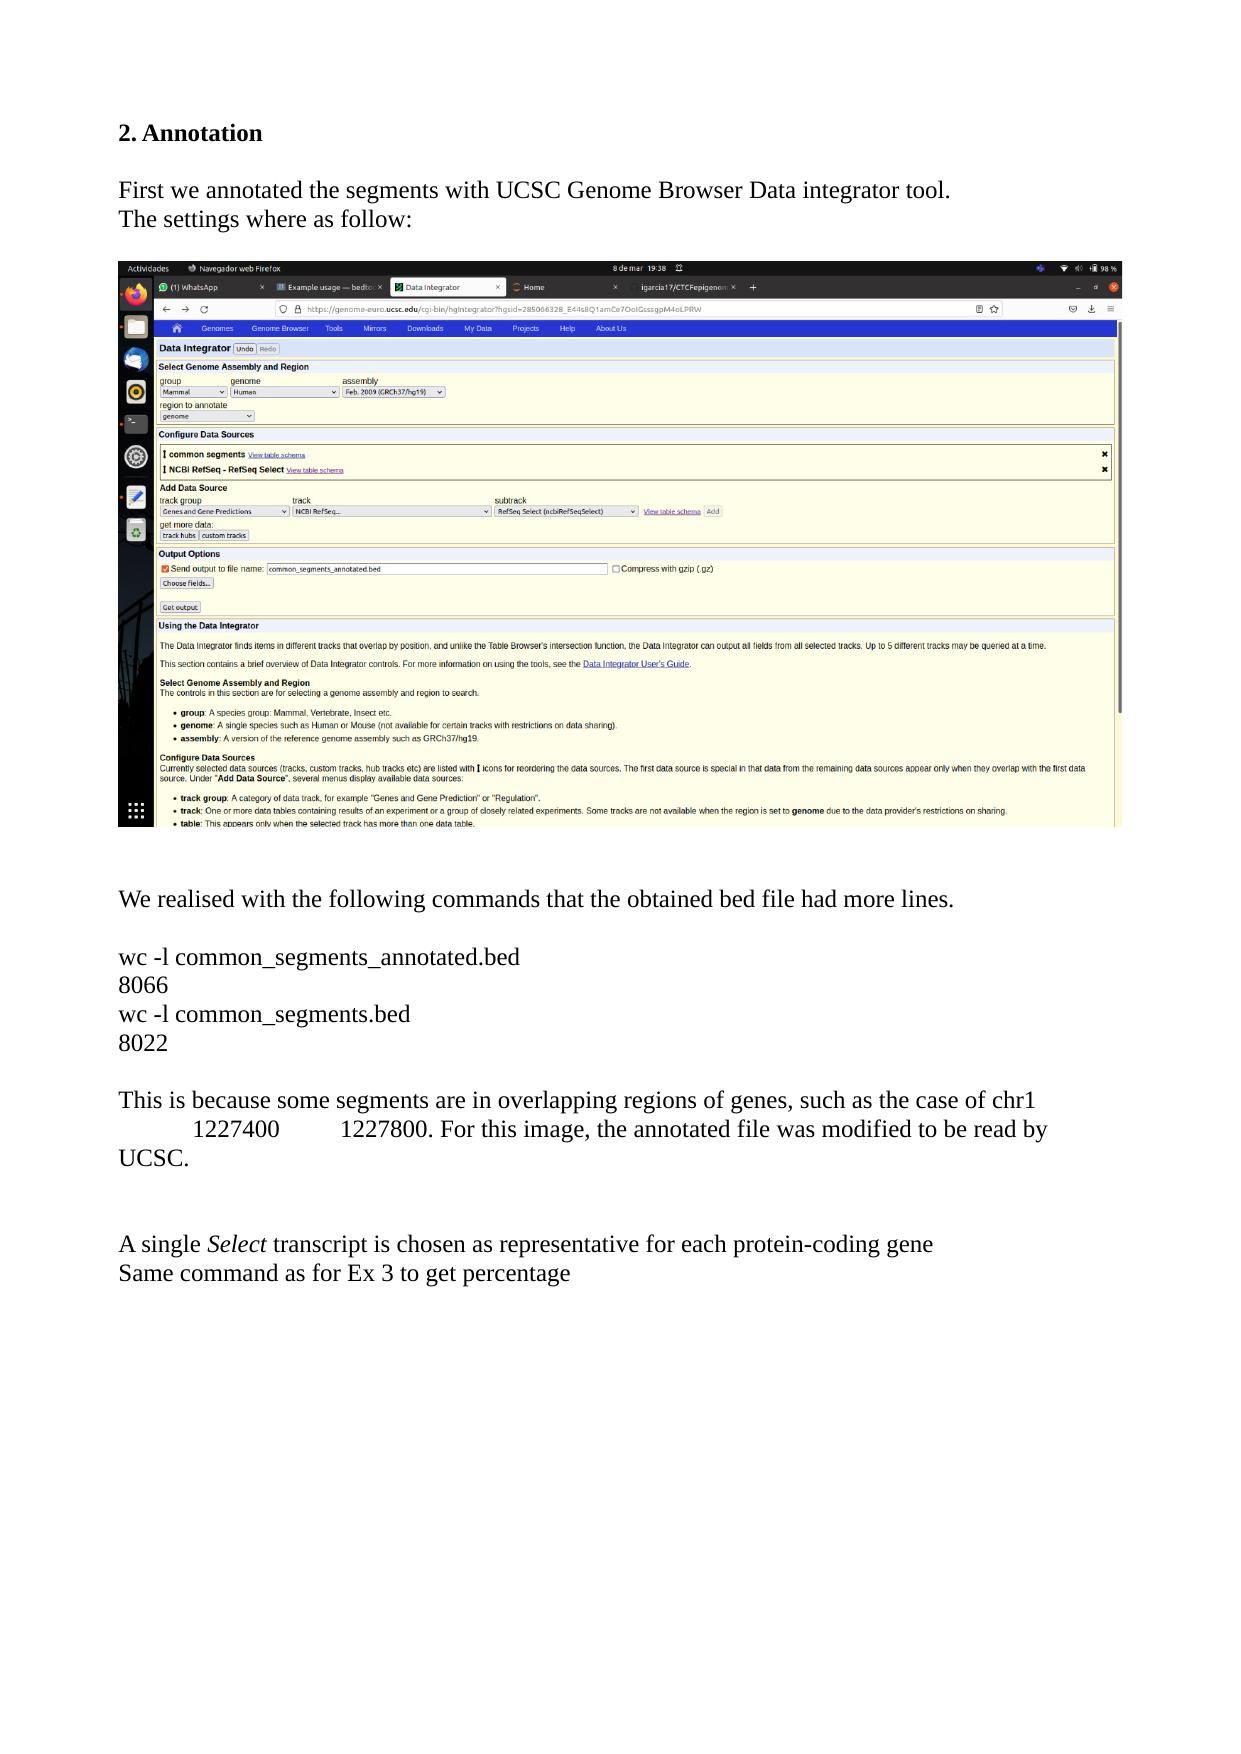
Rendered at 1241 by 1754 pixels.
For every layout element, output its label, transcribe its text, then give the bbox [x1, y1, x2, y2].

text wc -l common_segments.bed [118, 999, 1122, 1028]
text We realised with the following commands that the obtained bed file had more lines. [118, 884, 1122, 913]
text wc -l common_segments_annotated.bed [118, 942, 1122, 970]
text The settings where as follow: [118, 204, 1122, 233]
text A single Select transcript is chosen as representative for each protein-coding gene [118, 1229, 1122, 1258]
text 8066 [118, 970, 1122, 999]
picture [118, 261, 1123, 827]
text This is because some segments are in overlapping regions of genes, such as the case of chr1 1227400 1227800. For this image, the annotated file was modified to be read by UCSC. [118, 1085, 1122, 1172]
text 8022 [118, 1028, 1122, 1057]
text First we annotated the segments with UCSC Genome Browser Data integrator tool. [118, 176, 1122, 204]
text 2. Annotation [118, 118, 1122, 147]
text Same command as for Ex 3 to get percentage [118, 1258, 1122, 1287]
